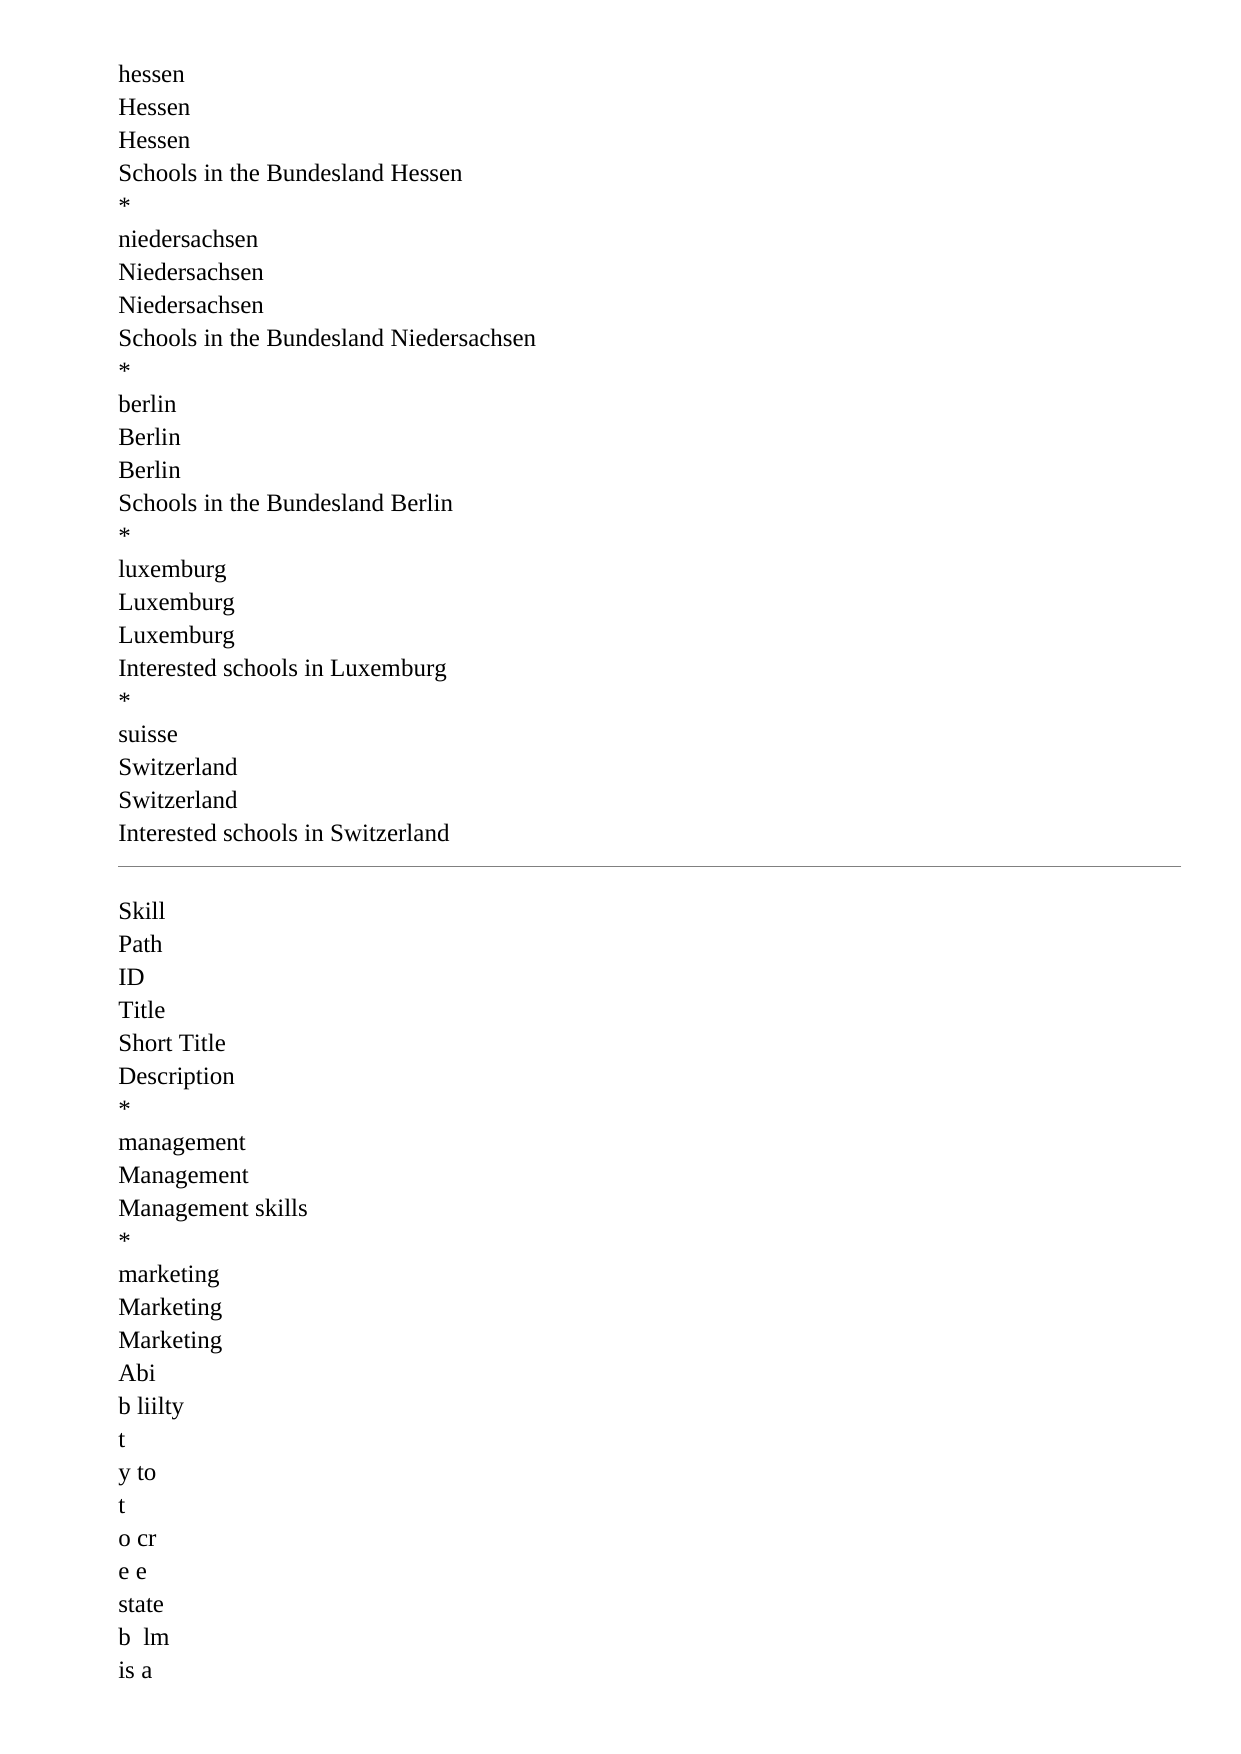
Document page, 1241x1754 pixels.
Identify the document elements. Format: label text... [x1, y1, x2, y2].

text hessen Hessen Hessen Schools in the Bundesland Hessen * niedersachsen Niedersachsen Niedersachsen Schools in the Bundesland Niedersachsen * berlin Berlin Berlin Schools in the Bundesland Berlin * luxemburg Luxemburg Luxemburg Interested schools in Luxemburg * suisse Switzerland Switzerland Interested schools in Switzerland [118, 59, 1181, 847]
text Skill Path ID Title Short Title Description * management Management Management skills * marketing Marketing Marketing Abi b liilty t y to t o cr e e state b lm is a [118, 896, 1181, 1684]
